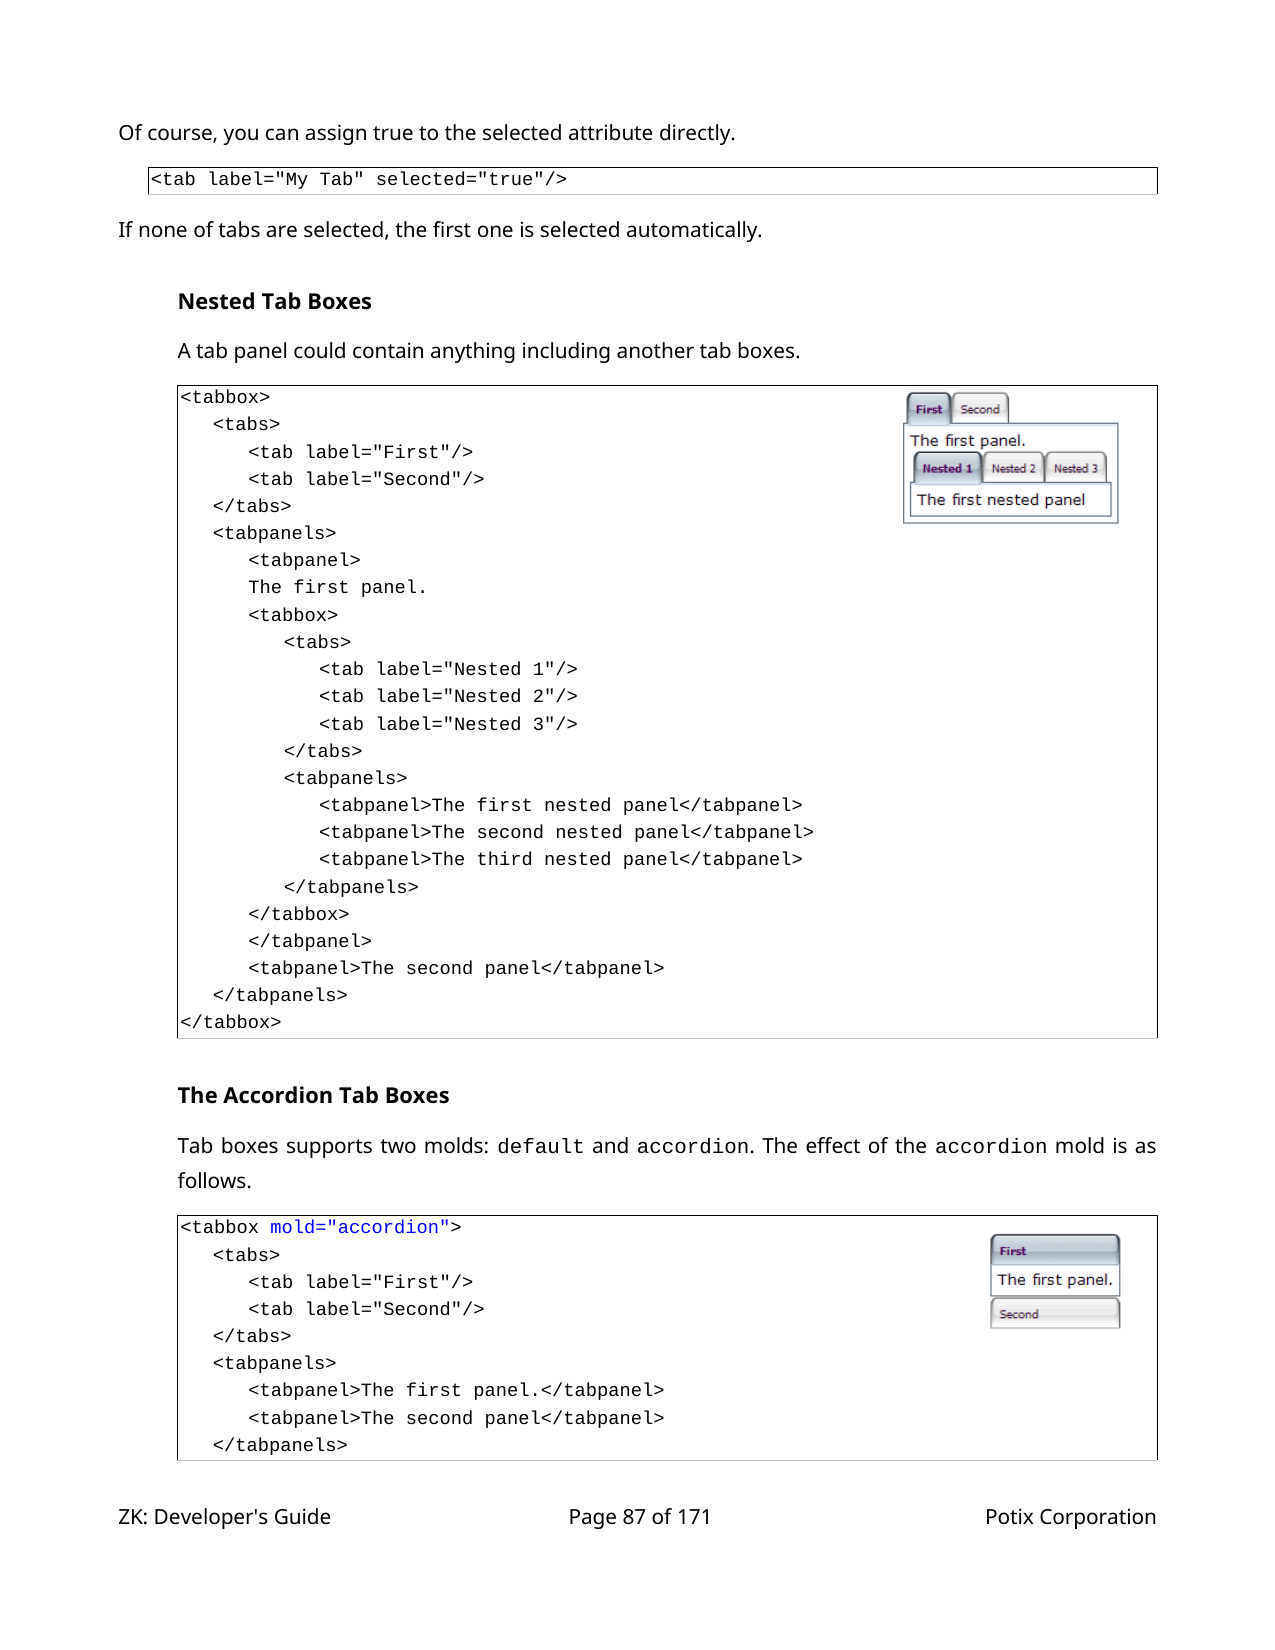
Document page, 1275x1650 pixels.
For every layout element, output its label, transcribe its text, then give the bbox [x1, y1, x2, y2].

text <tab label="Nested 1"/> [178, 657, 1157, 681]
text <tabpanel>The first panel.</tabpanel> [178, 1378, 1157, 1403]
text <tabpanel>The third nested panel</tabpanel> [178, 847, 1157, 872]
text </tabs> [178, 738, 1157, 763]
text [1125, 1297, 1157, 1321]
text The first panel. [178, 575, 1157, 600]
text <tabs> [178, 1242, 987, 1267]
text <tabbox mold="accordion"> [178, 1216, 1157, 1239]
text <tabpanel>The second panel</tabpanel> [178, 956, 1157, 980]
text <tabbox> [178, 603, 1157, 627]
text [1125, 1242, 1157, 1267]
text </tabpanels> [178, 983, 1157, 1007]
text <tab label="Nested 3"/> [178, 711, 1157, 736]
text [1122, 439, 1157, 464]
text <tabpanel> [178, 548, 1157, 572]
text </tabpanels> [178, 874, 1157, 899]
text Of course, you can assign true to the selected attribute directly. [118, 118, 1157, 146]
text [1122, 412, 1157, 437]
text <tabpanel>The second nested panel</tabpanel> [178, 820, 1157, 844]
text <tabpanels> [178, 1351, 1157, 1375]
subtitle The Accordion Tab Boxes [177, 1080, 1157, 1110]
text Tab boxes supports two molds: default and accordion. The effect of the accordion mold is as follows. [177, 1131, 1157, 1194]
text </tabpanel> [178, 929, 1157, 953]
text [1122, 494, 1157, 518]
text [1125, 1269, 1157, 1294]
text </tabbox> [178, 1010, 1157, 1038]
text <tabpanel>The first nested panel</tabpanel> [178, 793, 1157, 817]
text [1122, 467, 1157, 491]
text <tabpanels> [178, 521, 1157, 545]
text </tabs> [178, 494, 902, 518]
text <tabbox> [178, 386, 1157, 409]
text <tab label="First"/> [178, 439, 902, 464]
text If none of tabs are selected, the first one is selected automatically. [118, 215, 1157, 243]
text <tab label="Second"/> [178, 467, 902, 491]
text <tab label="My Tab" selected="true"/> [149, 168, 1157, 194]
picture [987, 1231, 1125, 1331]
text </tabs> [178, 1324, 1157, 1348]
text <tabpanels> [178, 766, 1157, 790]
picture [902, 388, 1122, 526]
text </tabpanels> [178, 1433, 1157, 1460]
text <tab label="Nested 2"/> [178, 684, 1157, 708]
text <tabs> [178, 630, 1157, 654]
text <tab label="Second"/> [178, 1297, 987, 1321]
text </tabbox> [178, 902, 1157, 926]
text <tabpanel>The second panel</tabpanel> [178, 1406, 1157, 1430]
text <tab label="First"/> [178, 1269, 987, 1294]
text A tab panel could contain anything including another tab boxes. [177, 336, 1157, 364]
text <tabs> [178, 412, 902, 437]
subtitle Nested Tab Boxes [177, 286, 1157, 316]
